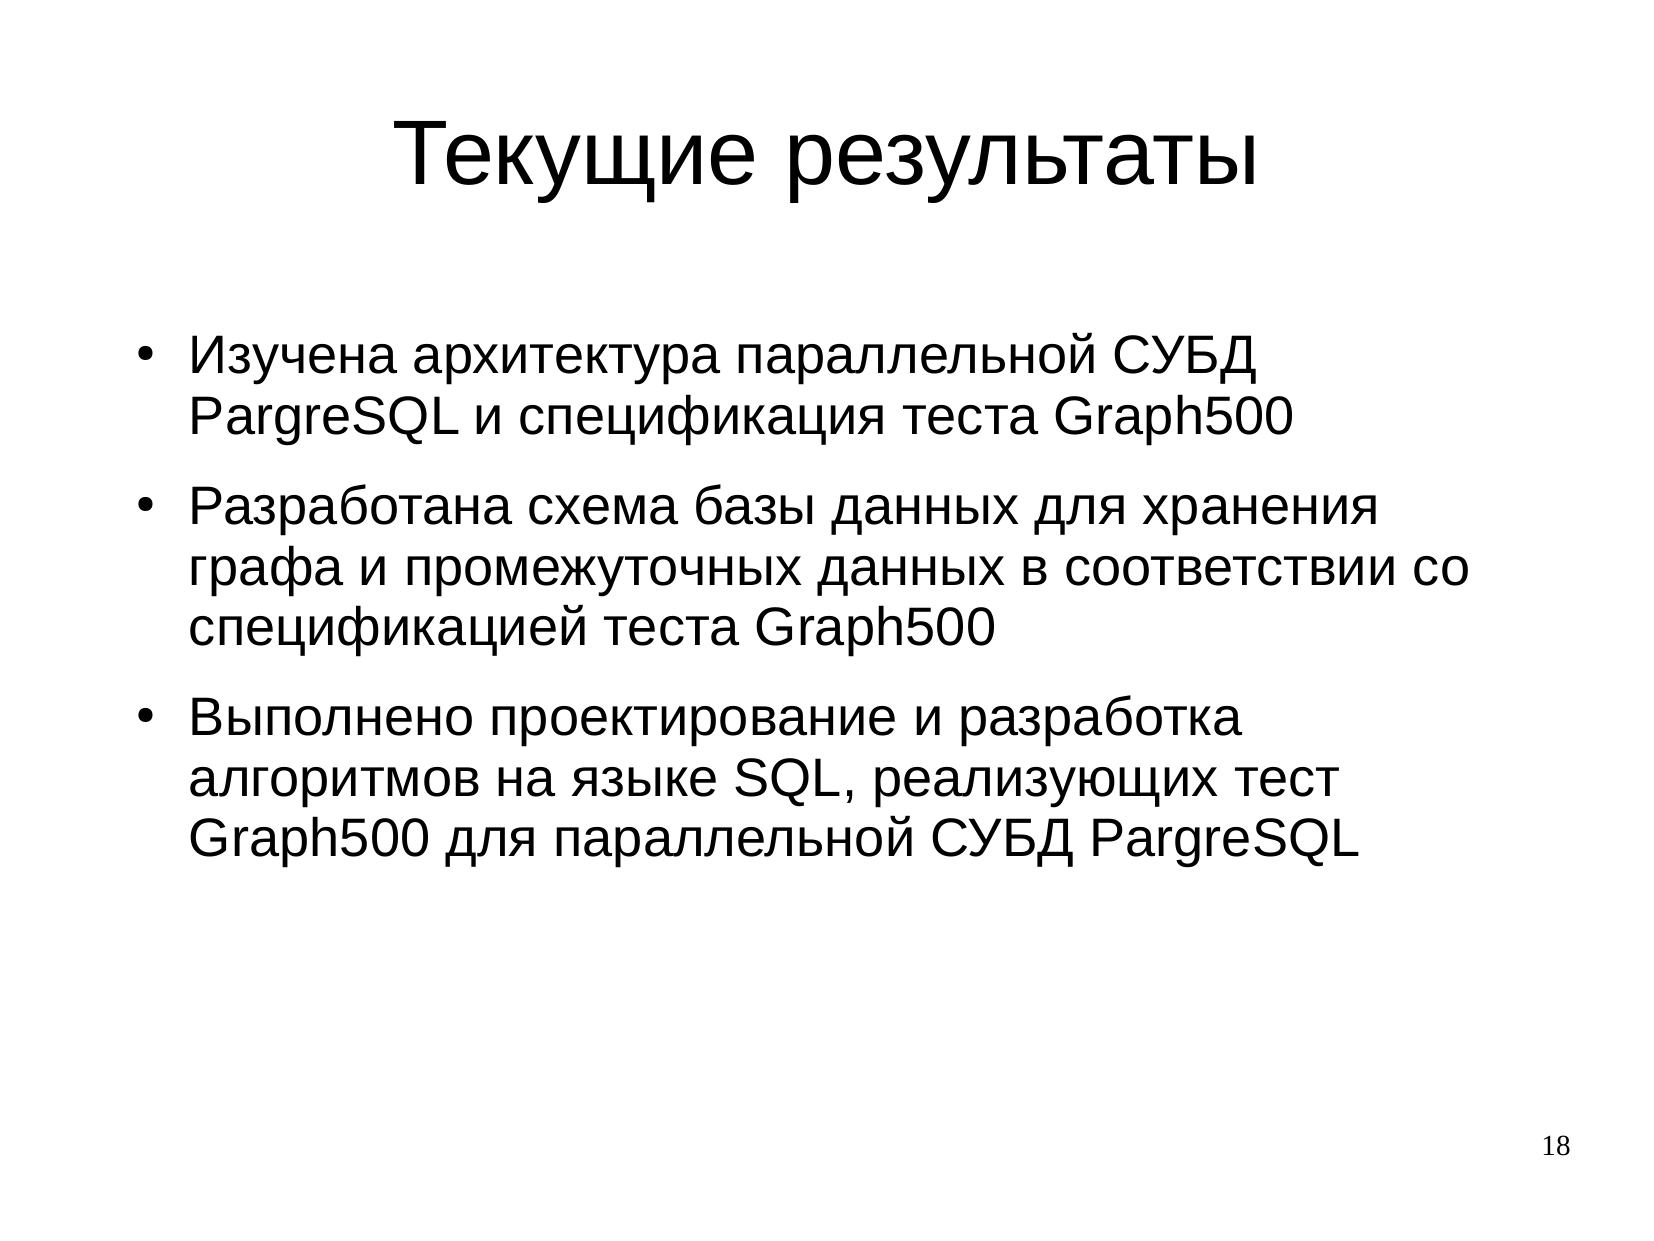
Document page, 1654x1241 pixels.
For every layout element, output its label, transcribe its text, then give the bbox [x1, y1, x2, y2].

title Текущие результаты [82, 49, 1571, 257]
list Изучена архитектура параллельной СУБД PargreSQL и спецификация теста Graph500 Разработана схема базы данных для хранения графа и промежуточных данных в соответствии со спецификацией теста Graph500 Выполнено проектирование и разработка алгоритмов на языке SQL, реализующих тест Graph500 для параллельной СУБД PargreSQL [118, 324, 1531, 1045]
